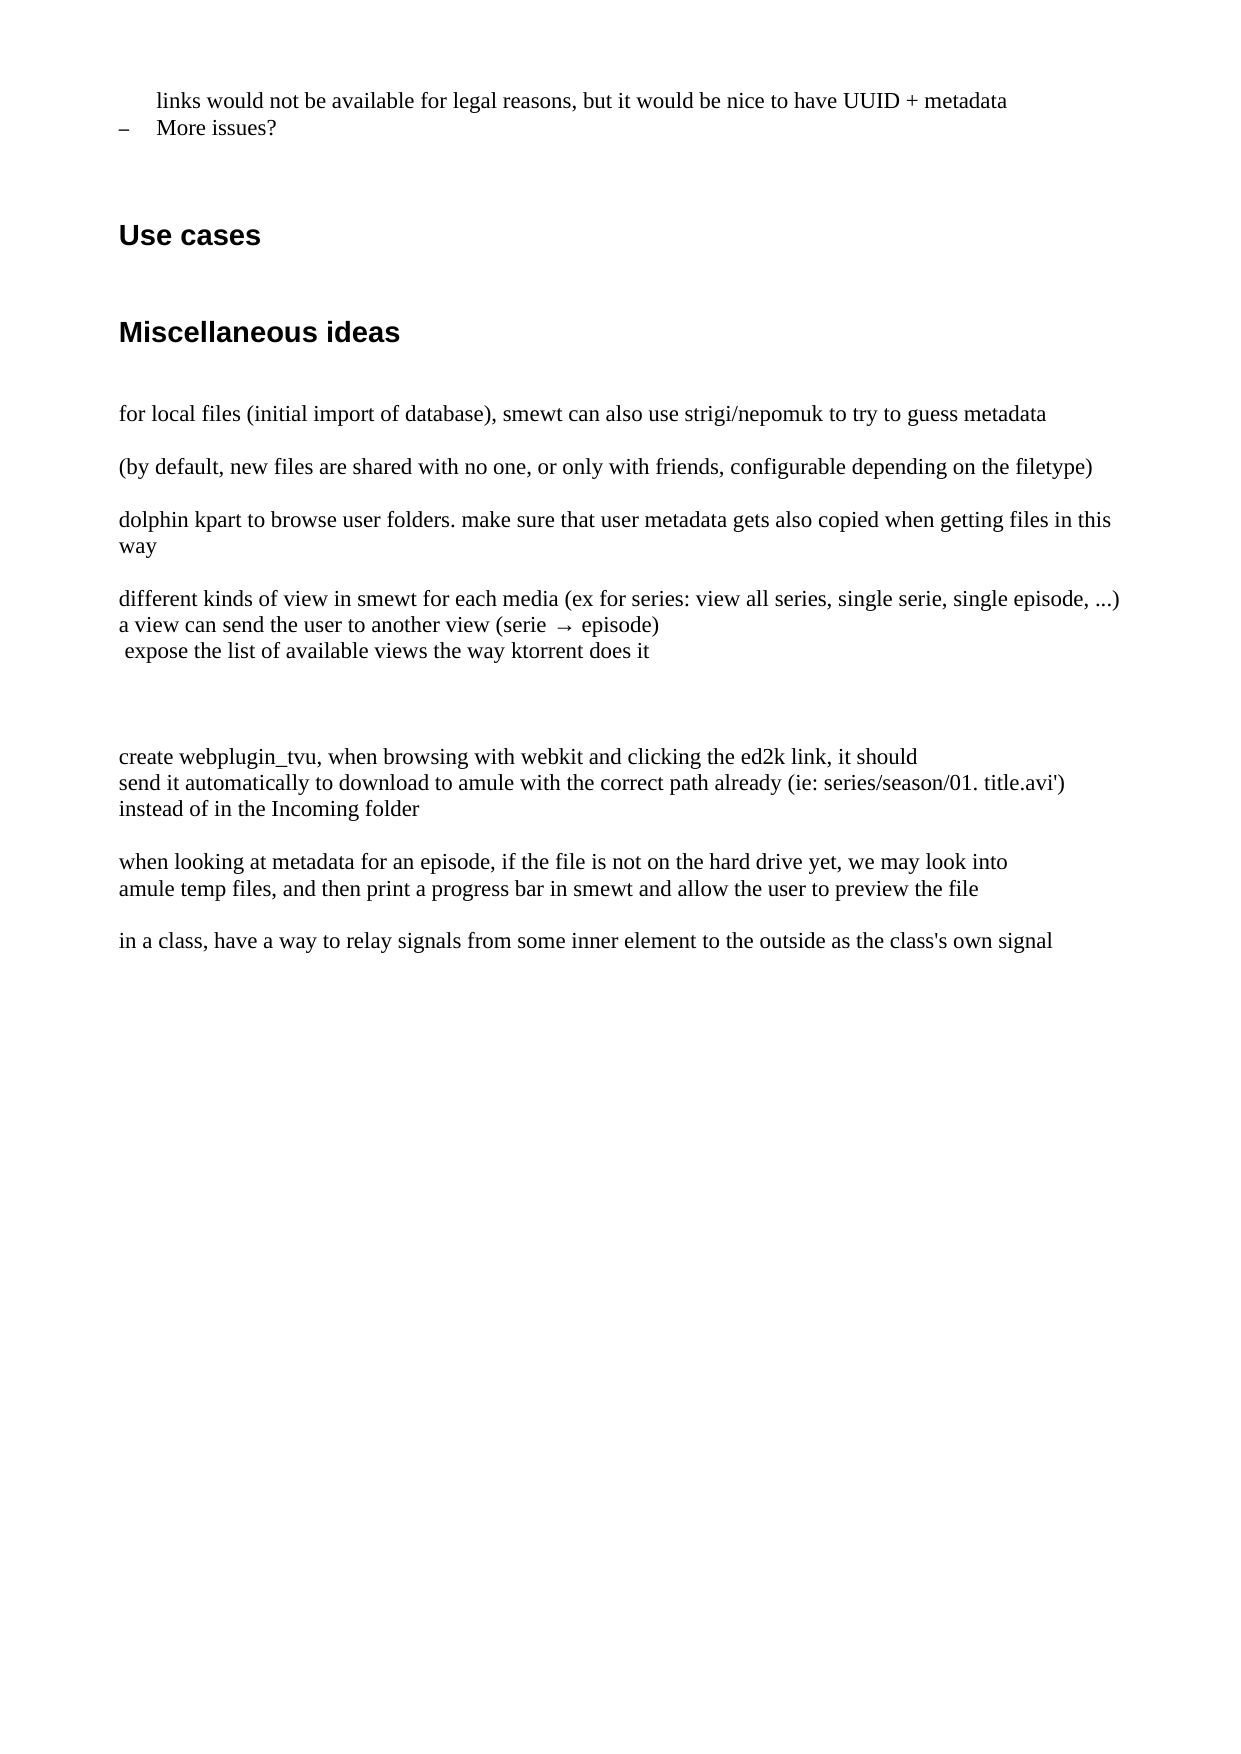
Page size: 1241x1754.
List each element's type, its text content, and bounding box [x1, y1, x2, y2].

list links would not be available for legal reasons, but it would be nice to have UUID + metadata [119, 87, 1121, 114]
text amule temp files, and then print a progress bar in smewt and allow the user to preview the file [119, 874, 1121, 901]
text (by default, new files are shared with no one, or only with friends, configurable depending on the filetype) [119, 453, 1121, 479]
subtitle Use cases [119, 218, 1121, 251]
text create webplugin_tvu, when browsing with webkit and clicking the ed2k link, it should [119, 743, 1121, 769]
text instead of in the Incoming folder [119, 796, 1121, 822]
text expose the list of available views the way ktorrent does it [119, 637, 1121, 664]
text different kinds of view in smewt for each media (ex for series: view all series, single serie, single episode, ...) [119, 585, 1121, 611]
text send it automatically to download to amule with the correct path already (ie: series/season/01. title.avi') [119, 769, 1121, 796]
text a view can send the user to another view (serie → episode) [119, 611, 1121, 637]
text when looking at metadata for an episode, if the file is not on the hard drive yet, we may look into [119, 848, 1121, 874]
list More issues? [119, 114, 1121, 140]
text in a class, have a way to relay signals from some inner element to the outside as the class's own signal [119, 927, 1121, 954]
text for local files (initial import of database), smewt can also use strigi/nepomuk to try to guess metadata [119, 400, 1121, 427]
text dolphin kpart to browse user folders. make sure that user metadata gets also copied when getting files in this way [119, 506, 1121, 558]
subtitle Miscellaneous ideas [119, 315, 1121, 349]
